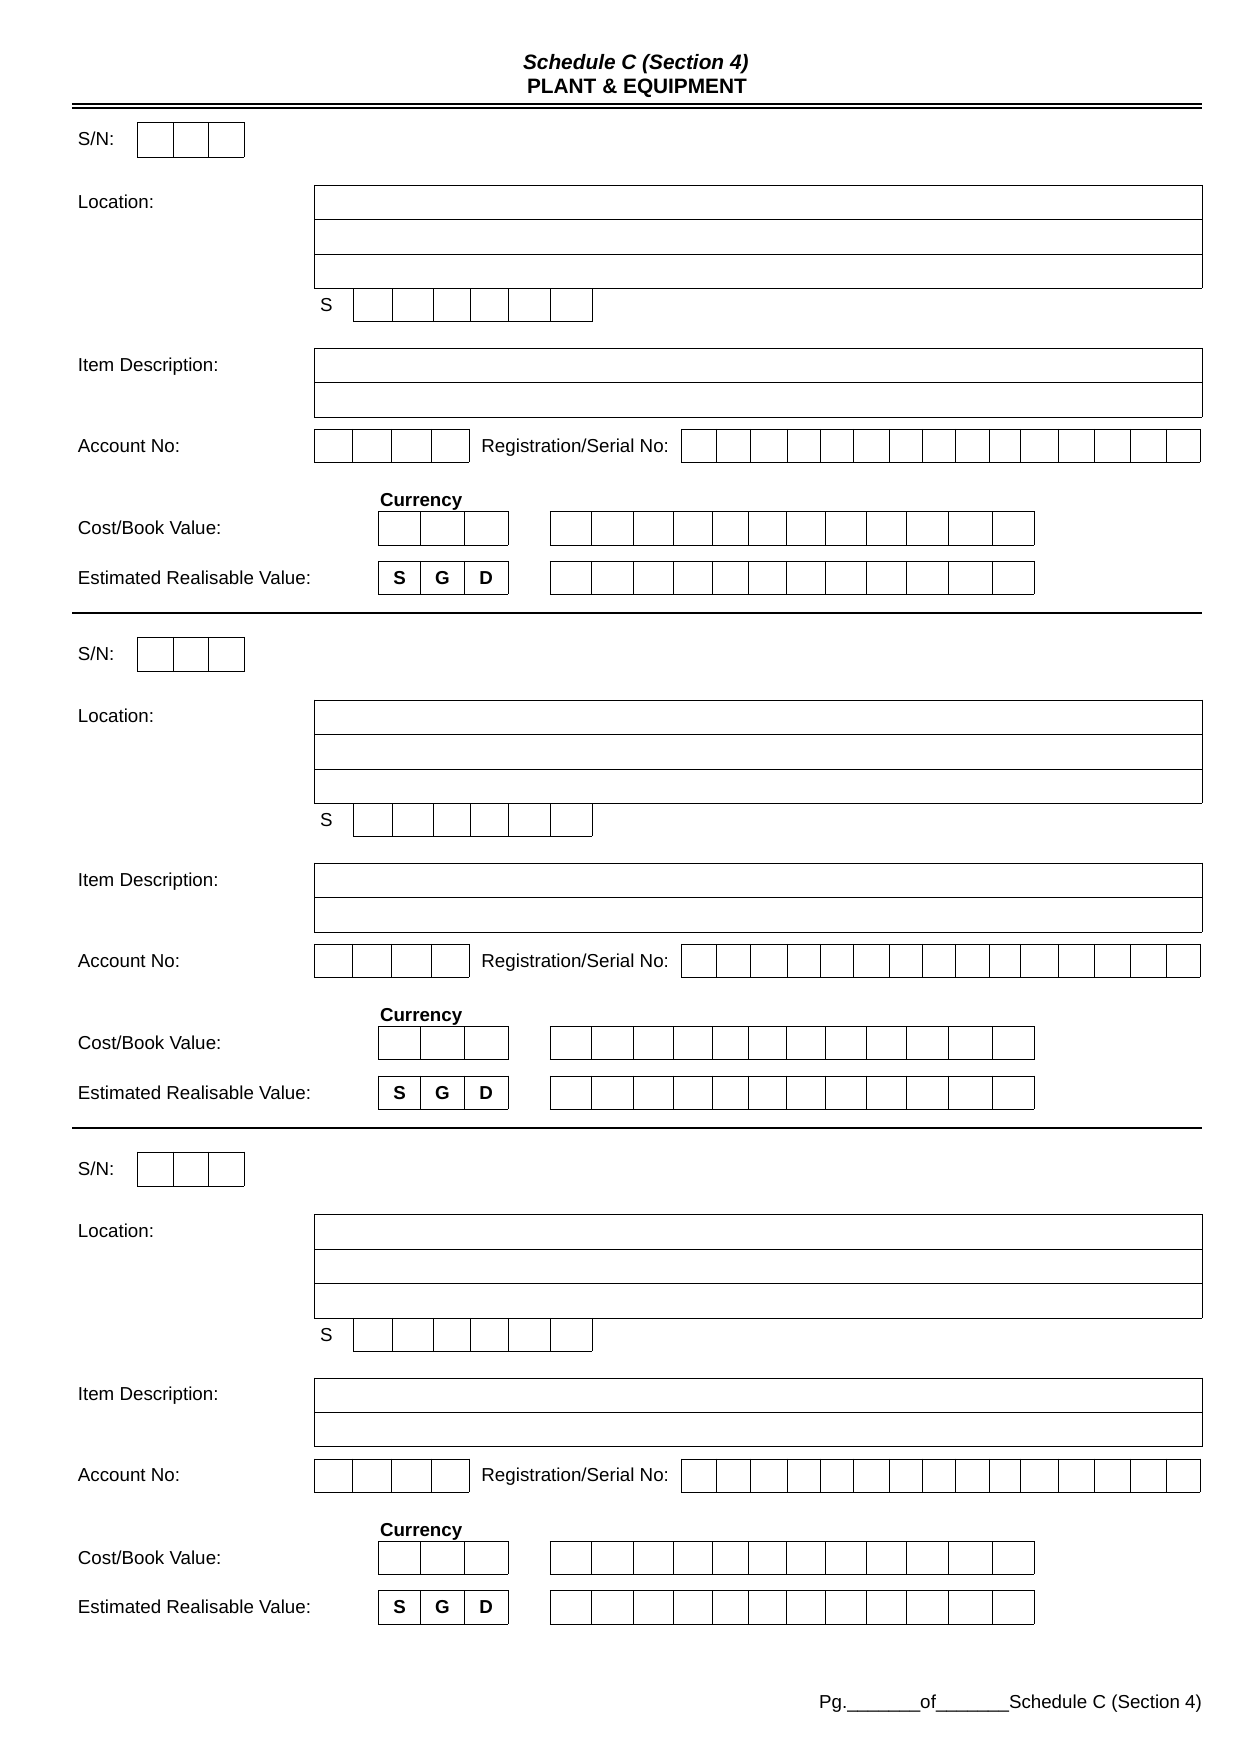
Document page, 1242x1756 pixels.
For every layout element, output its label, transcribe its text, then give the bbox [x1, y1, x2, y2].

table_header [749, 1542, 786, 1574]
table_cell [378, 1575, 420, 1590]
table_cell [315, 383, 1202, 417]
table_header [788, 1460, 820, 1492]
table_header [990, 430, 1020, 462]
table_header [174, 638, 208, 671]
text Currency [72, 488, 1202, 511]
table_header [751, 430, 787, 462]
table_header [682, 430, 716, 462]
table_header [354, 289, 392, 321]
table_header [949, 1027, 992, 1059]
table_header [1059, 430, 1094, 462]
table_header [788, 430, 820, 462]
table_header [956, 1460, 989, 1492]
table_header [1021, 1460, 1058, 1492]
table_header [315, 945, 352, 977]
table_header [432, 945, 469, 977]
table_cell [551, 1077, 591, 1109]
table_cell [315, 735, 1202, 768]
table_cell [420, 546, 464, 561]
table_header [551, 804, 592, 836]
table_header [432, 430, 469, 462]
table_header Registration/Serial No: [470, 1459, 681, 1492]
table_header [509, 1541, 550, 1574]
table_cell [634, 1591, 673, 1623]
table_header [392, 1460, 431, 1492]
table_header [315, 701, 1202, 734]
table_header [826, 1027, 866, 1059]
table_cell [551, 1591, 591, 1623]
table_cell [591, 1060, 633, 1076]
table_cell [866, 1575, 906, 1590]
table_header [465, 1542, 508, 1574]
table_cell Estimated Realisable Value: [72, 1590, 378, 1623]
text Currency [72, 1518, 1202, 1541]
table_header S [314, 1319, 353, 1351]
table_header [509, 511, 550, 544]
table_header [1167, 945, 1200, 977]
table_header Account No: [72, 1459, 314, 1492]
table_cell [72, 769, 314, 803]
table_cell [550, 546, 591, 561]
table_header [854, 1460, 889, 1492]
table_cell S [379, 1077, 420, 1109]
table_cell [508, 1059, 550, 1076]
table_header [138, 123, 173, 157]
table_header [907, 1027, 948, 1059]
table_header [788, 945, 820, 977]
table_header [907, 1542, 948, 1574]
table_cell [674, 562, 712, 594]
table_header [465, 512, 508, 544]
table_header [471, 804, 508, 836]
table_header [509, 289, 550, 321]
table_header [551, 1542, 591, 1574]
table_header [379, 1027, 420, 1059]
table_cell [550, 1060, 591, 1076]
table_header [421, 512, 464, 544]
table_cell [867, 1077, 906, 1109]
table_cell [72, 734, 314, 768]
table_header [890, 945, 922, 977]
table_cell [315, 1413, 1202, 1446]
table_header [854, 430, 889, 462]
table_cell [633, 1060, 673, 1076]
table_header [551, 1027, 591, 1059]
table_header [1131, 945, 1166, 977]
table_cell [907, 1077, 948, 1109]
table_cell [674, 1060, 712, 1076]
table_header [751, 1460, 787, 1492]
table_cell [786, 1060, 825, 1076]
table_header [592, 1027, 633, 1059]
table_cell [420, 1060, 464, 1076]
table_header [749, 512, 786, 544]
table_cell [674, 1575, 712, 1590]
table_header [907, 512, 948, 544]
table_header S/N: [72, 1152, 137, 1186]
table_cell Estimated Realisable Value: [72, 1076, 378, 1109]
table_cell [378, 1060, 420, 1076]
table_header Item Description: [72, 863, 314, 897]
table_header [1059, 1460, 1094, 1492]
table_header [923, 1460, 955, 1492]
table_cell [866, 1060, 906, 1076]
table_cell D [465, 562, 508, 594]
table_cell [907, 1591, 948, 1623]
table_header [949, 512, 992, 544]
table_cell [72, 1574, 378, 1590]
table_cell [315, 1284, 1202, 1318]
table_header [923, 430, 955, 462]
table_header [1131, 1460, 1166, 1492]
table_header [682, 945, 716, 977]
table_header [353, 1460, 391, 1492]
table_cell [906, 1060, 948, 1076]
table_cell [787, 1591, 825, 1623]
table_header [174, 1153, 208, 1186]
table_header [990, 1460, 1020, 1492]
table_header [315, 864, 1202, 897]
table_header [749, 1027, 786, 1059]
table_header [392, 430, 431, 462]
table_header [315, 1215, 1202, 1249]
table_header [379, 512, 420, 544]
table_cell [378, 546, 420, 561]
table_header [1095, 945, 1130, 977]
table_cell [906, 1575, 948, 1590]
table_cell [592, 562, 633, 594]
table_header [713, 512, 748, 544]
table_cell [634, 562, 673, 594]
table_header [354, 804, 392, 836]
table_cell [674, 1077, 712, 1109]
table_cell [826, 1077, 866, 1109]
table_cell D [465, 1591, 508, 1623]
table_header [432, 1460, 469, 1492]
table_cell [551, 562, 591, 594]
table_header Location: [72, 700, 314, 734]
table_header [551, 289, 592, 321]
table_header [826, 512, 866, 544]
table_header Cost/Book Value: [72, 511, 378, 544]
table_cell [949, 546, 992, 561]
table_cell [592, 1591, 633, 1623]
table_header Account No: [72, 429, 314, 462]
table_header [1095, 1460, 1130, 1492]
table_cell [72, 1249, 314, 1283]
table_header [826, 1542, 866, 1574]
table_cell [825, 546, 866, 561]
table_cell [674, 546, 712, 561]
table_cell [825, 1060, 866, 1076]
table_header [890, 1460, 922, 1492]
table_header [674, 512, 712, 544]
table_cell [993, 1077, 1034, 1109]
table_cell [949, 1575, 992, 1590]
table_header [471, 1319, 508, 1351]
table_header [634, 1027, 673, 1059]
table_cell [315, 255, 1202, 288]
table_cell [633, 546, 673, 561]
table_cell [315, 1250, 1202, 1283]
table_header [209, 1153, 244, 1186]
table_cell [509, 561, 550, 594]
table_header S [314, 289, 353, 321]
table_cell [464, 546, 508, 561]
table_header [174, 123, 208, 157]
table_header [634, 1542, 673, 1574]
table_header [717, 430, 750, 462]
table_header [751, 945, 787, 977]
table_header [434, 804, 470, 836]
table_header [392, 945, 431, 977]
table_header [821, 945, 853, 977]
table_cell [749, 1575, 786, 1590]
table_header Schedule C (Section 4) PLANT & EQUIPMENT [72, 44, 1202, 103]
table_header [1059, 945, 1094, 977]
table_cell [509, 1076, 550, 1109]
table_header [379, 1542, 420, 1574]
table_cell [72, 382, 314, 417]
table_header [867, 1027, 906, 1059]
table_header [821, 430, 853, 462]
table_cell [674, 1591, 712, 1623]
table_header [713, 1027, 748, 1059]
table_cell [72, 1412, 314, 1446]
table_cell [749, 1591, 786, 1623]
table_header [993, 1027, 1034, 1059]
table_cell [949, 1060, 992, 1076]
table_cell [713, 562, 748, 594]
table_cell [550, 1575, 591, 1590]
table_header [353, 945, 391, 977]
table_header [434, 1319, 470, 1351]
table_header [138, 1153, 173, 1186]
table_cell [72, 254, 314, 288]
table_cell [825, 1575, 866, 1590]
table_header S [314, 804, 353, 836]
table_cell [993, 562, 1034, 594]
table_header [890, 430, 922, 462]
table_cell [713, 1575, 748, 1590]
table_cell [786, 546, 825, 561]
table_cell [72, 1283, 314, 1318]
table_cell [713, 546, 748, 561]
table_header [471, 289, 508, 321]
table_cell [72, 219, 314, 254]
table_header [551, 512, 591, 544]
table_header Cost/Book Value: [72, 1026, 378, 1059]
table_cell [713, 1077, 748, 1109]
table_header [674, 1542, 712, 1574]
table_cell Estimated Realisable Value: [72, 561, 378, 594]
table_cell [591, 546, 633, 561]
table_header [854, 945, 889, 977]
table_header [717, 945, 750, 977]
table_header [867, 512, 906, 544]
table_header [209, 638, 244, 671]
table_cell [315, 898, 1202, 932]
table_cell [787, 562, 825, 594]
table_cell [72, 1059, 378, 1076]
table_cell [592, 1077, 633, 1109]
table_header [1131, 430, 1166, 462]
table_header [465, 1027, 508, 1059]
table_cell [866, 546, 906, 561]
table_header [592, 1542, 633, 1574]
table_header Item Description: [72, 1378, 314, 1412]
table_cell [509, 1590, 550, 1623]
table_header Item Description: [72, 348, 314, 382]
table_header [1167, 430, 1200, 462]
table_cell [464, 1060, 508, 1076]
table_header [353, 430, 391, 462]
table_header [509, 804, 550, 836]
text Currency [72, 1003, 1202, 1026]
table_header [867, 1542, 906, 1574]
table_cell [315, 220, 1202, 254]
table_cell [72, 545, 378, 561]
table_header [993, 512, 1034, 544]
table_header [993, 1542, 1034, 1574]
table_header [315, 430, 352, 462]
table_cell S [379, 562, 420, 594]
table_header [787, 1027, 825, 1059]
table_header [682, 1460, 716, 1492]
table_cell D [465, 1077, 508, 1109]
table_header Cost/Book Value: [72, 1541, 378, 1574]
table_header [315, 1460, 352, 1492]
table_header [1021, 430, 1058, 462]
table_cell [420, 1575, 464, 1590]
table_cell [949, 562, 992, 594]
table_cell [749, 546, 786, 561]
table_cell [786, 1575, 825, 1590]
table_cell [749, 1060, 786, 1076]
table_cell [949, 1077, 992, 1109]
table_header [434, 289, 470, 321]
table_header [821, 1460, 853, 1492]
table_cell [713, 1060, 748, 1076]
table_cell [949, 1591, 992, 1623]
table_cell [867, 562, 906, 594]
table_cell [992, 546, 1034, 561]
table_cell [633, 1575, 673, 1590]
table_header [421, 1027, 464, 1059]
table_cell G [421, 1077, 464, 1109]
table_header [138, 638, 173, 671]
table_header [393, 289, 433, 321]
table_cell [992, 1575, 1034, 1590]
table_cell [508, 1574, 550, 1590]
text Pg._______of_______Schedule C (Section 4) [72, 1691, 1202, 1712]
table_header [209, 123, 244, 157]
table_cell [992, 1060, 1034, 1076]
table_header [990, 945, 1020, 977]
table_header [393, 1319, 433, 1351]
table_cell [508, 545, 550, 561]
table_header [713, 1542, 748, 1574]
table_header [949, 1542, 992, 1574]
table_cell G [421, 562, 464, 594]
table_cell G [421, 1591, 464, 1623]
table_header Account No: [72, 944, 314, 977]
table_cell [464, 1575, 508, 1590]
table_header [393, 804, 433, 836]
table_cell [993, 1591, 1034, 1623]
table_header [674, 1027, 712, 1059]
table_header Location: [72, 185, 314, 219]
table_header [354, 1319, 392, 1351]
table_cell [906, 546, 948, 561]
table_cell S [379, 1591, 420, 1623]
table_header [787, 1542, 825, 1574]
table_header [1021, 945, 1058, 977]
table_cell [787, 1077, 825, 1109]
table_header [421, 1542, 464, 1574]
table_cell [634, 1077, 673, 1109]
table_header [315, 186, 1202, 219]
table_cell [749, 1077, 786, 1109]
table_header S/N: [72, 122, 137, 157]
table_cell [713, 1591, 748, 1623]
table_cell [826, 1591, 866, 1623]
table_header Registration/Serial No: [470, 944, 681, 977]
table_header [717, 1460, 750, 1492]
table_header [787, 512, 825, 544]
table_header [551, 1319, 592, 1351]
table_header [592, 512, 633, 544]
table_header [956, 430, 989, 462]
table_header [634, 512, 673, 544]
table_header Registration/Serial No: [470, 429, 681, 462]
table_cell [826, 562, 866, 594]
table_header [315, 1379, 1202, 1412]
table_header [1167, 1460, 1200, 1492]
table_header S/N: [72, 637, 137, 671]
table_header [1095, 430, 1130, 462]
table_cell [315, 770, 1202, 803]
table_header Location: [72, 1214, 314, 1249]
table_header [509, 1319, 550, 1351]
table_cell [867, 1591, 906, 1623]
table_header [509, 1026, 550, 1059]
table_cell [591, 1575, 633, 1590]
table_cell [907, 562, 948, 594]
table_cell [749, 562, 786, 594]
table_header [956, 945, 989, 977]
table_header [923, 945, 955, 977]
table_cell [72, 897, 314, 932]
table_header [315, 349, 1202, 382]
